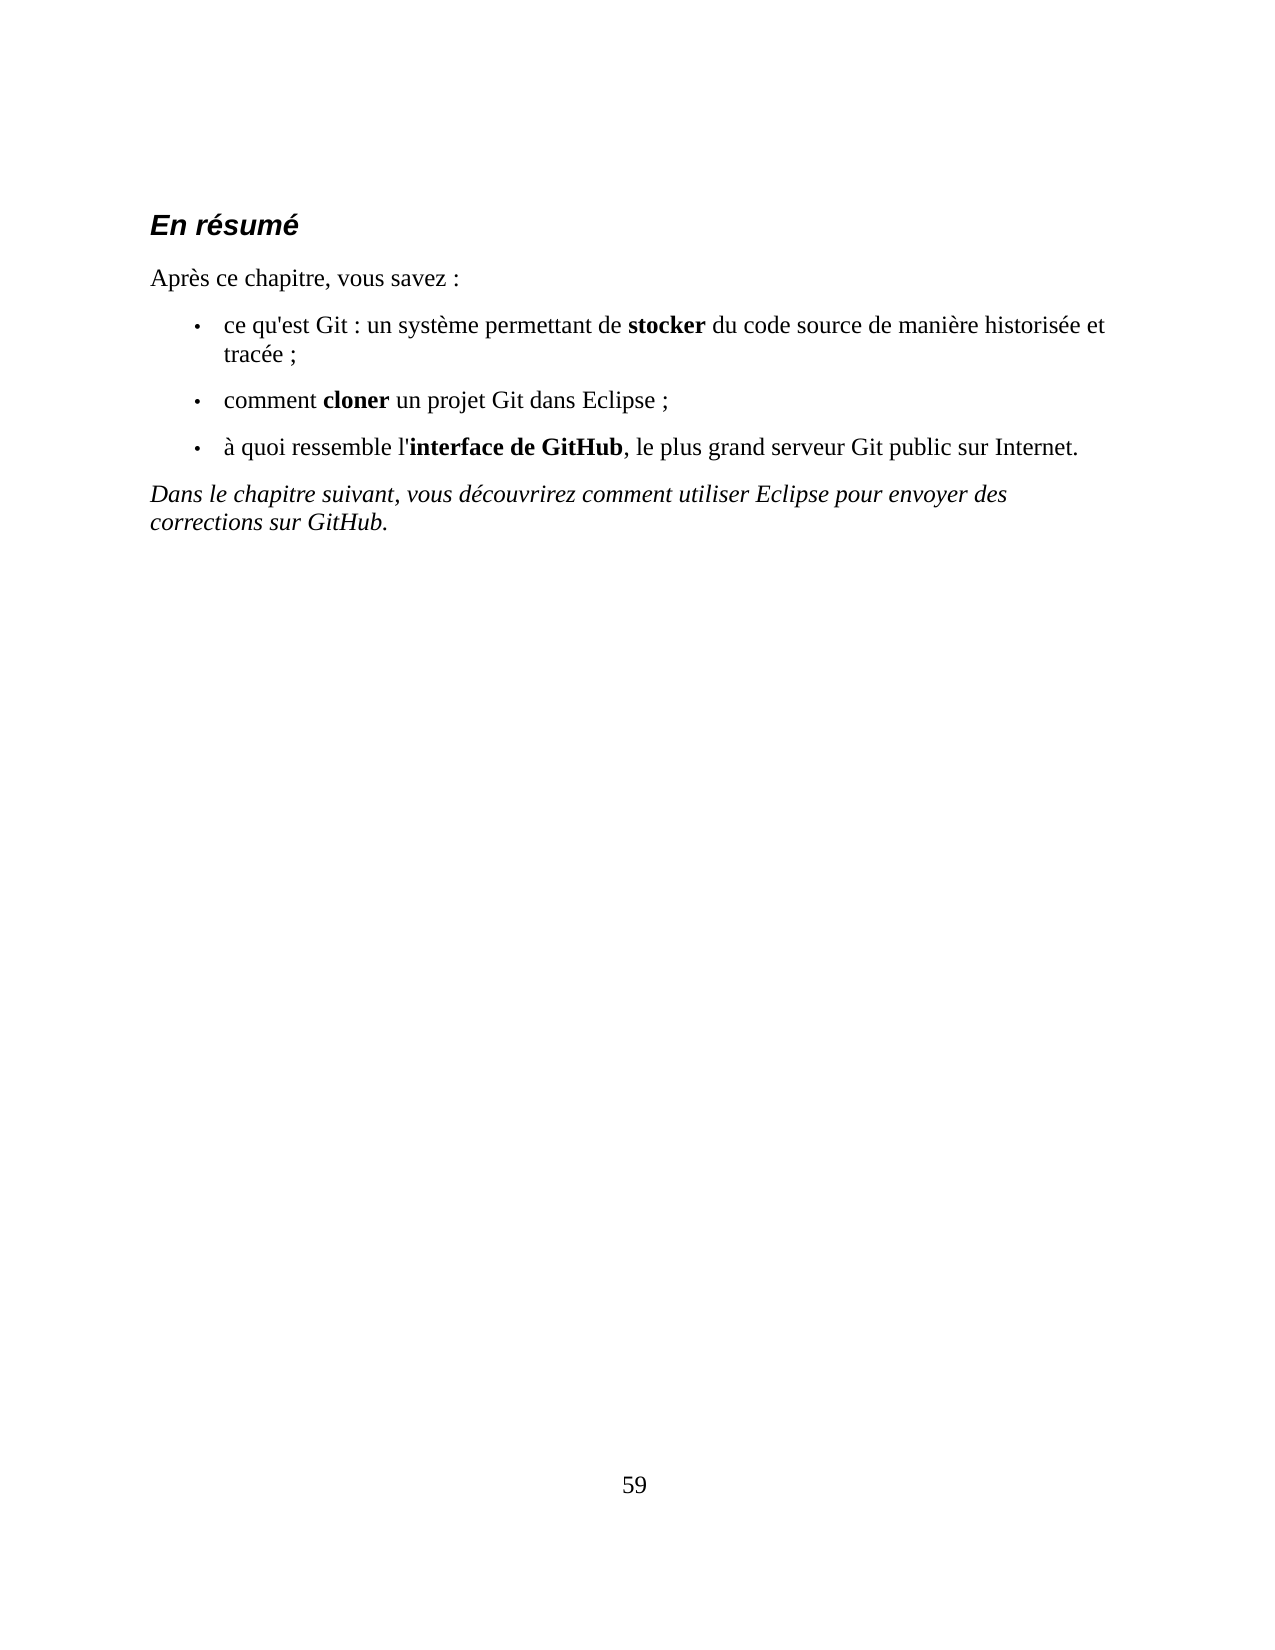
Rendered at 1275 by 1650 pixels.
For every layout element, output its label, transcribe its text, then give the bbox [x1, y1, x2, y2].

text Dans le chapitre suivant, vous découvrirez comment utiliser Eclipse pour envoyer des corrections sur GitHub. [150, 479, 1125, 536]
list comment cloner un projet Git dans Eclipse ; [194, 385, 1125, 414]
text Après ce chapitre, vous savez : [150, 263, 1125, 292]
subtitle En résumé [150, 208, 1125, 242]
list à quoi ressemble l'interface de GitHub, le plus grand serveur Git public sur Internet. [194, 432, 1125, 461]
list ce qu'est Git : un système permettant de stocker du code source de manière historisée et tracée ; [194, 310, 1125, 367]
